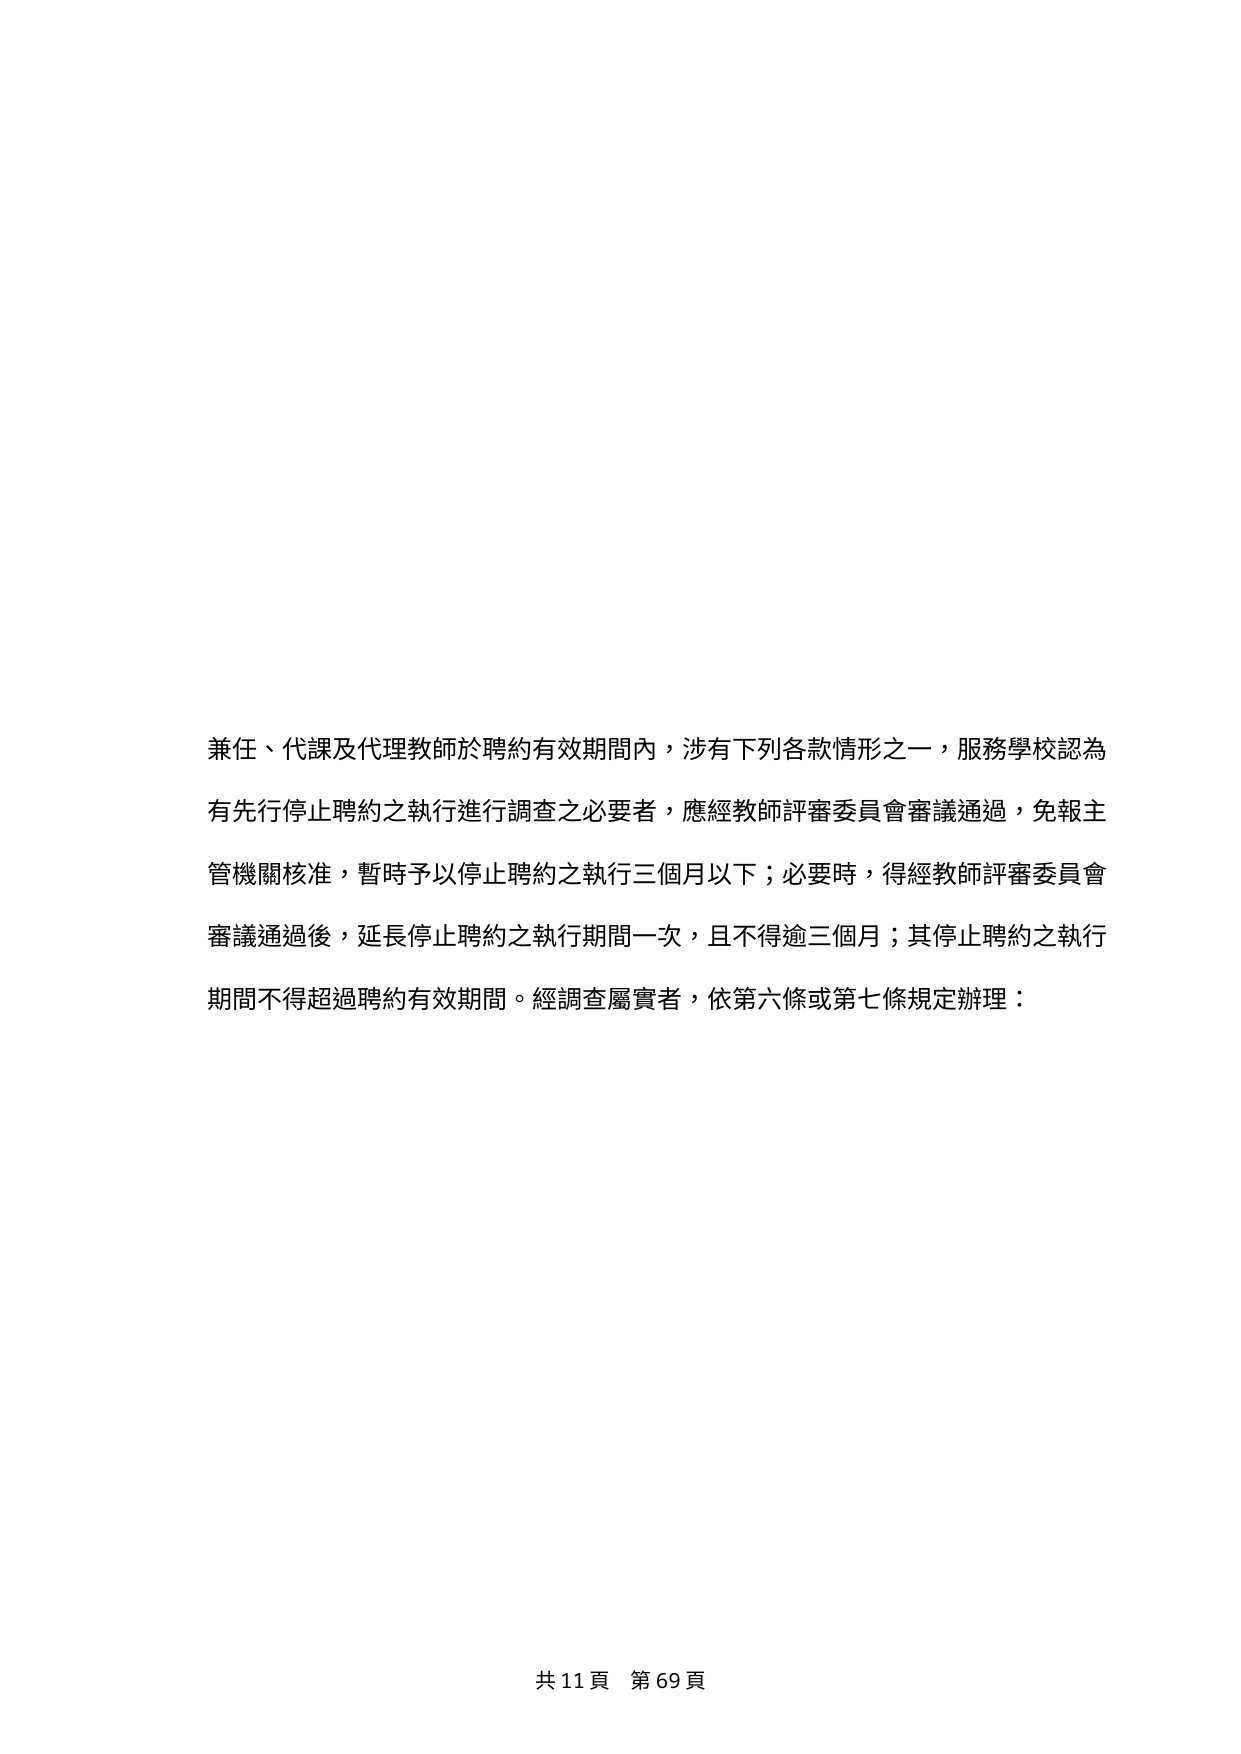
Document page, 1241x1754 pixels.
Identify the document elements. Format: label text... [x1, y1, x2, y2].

text 兼任、代課及代理教師於聘約有效期間內，涉有下列各款情形之一，服務學校認為有先行停止聘約之執行進行調查之必要者，應經教師評審委員會審議通過，免報主管機關核准，暫時予以停止聘約之執行三個月以下；必要時，得經教師評審委員會審議通過後，延長停止聘約之執行期間一次，且不得逾三個月；其停止聘約之執行期間不得超過聘約有效期間。經調查屬實者，依第六條或第七條規定辦理： [207, 706, 1122, 1018]
